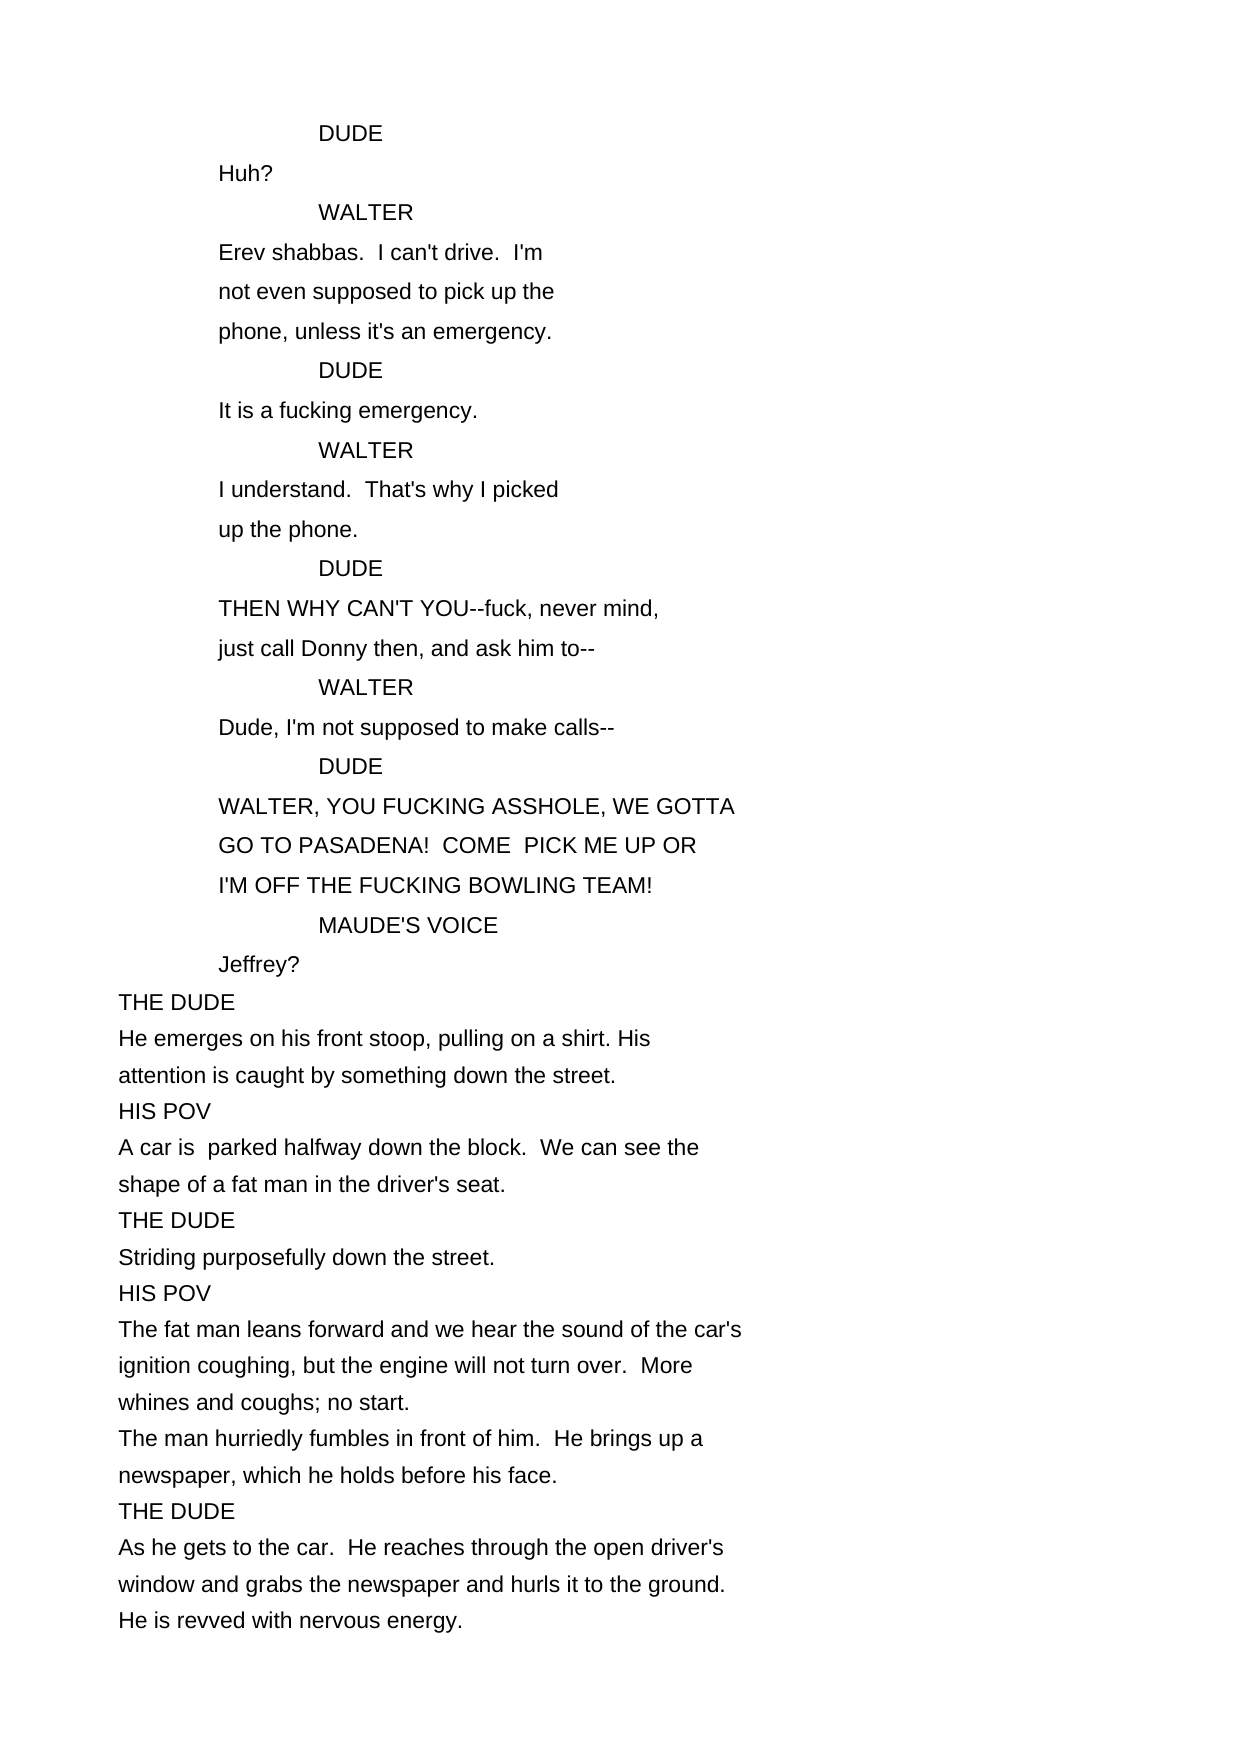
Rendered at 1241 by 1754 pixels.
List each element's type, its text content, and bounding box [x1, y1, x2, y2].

text HIS POV [118, 1098, 1122, 1124]
text As he gets to the car. He reaches through the open driver's [118, 1534, 1122, 1561]
text MAUDE'S VOICE [118, 910, 1122, 938]
text GO TO PASADENA! COME PICK ME UP OR [118, 831, 1122, 859]
text ignition coughing, but the engine will not turn over. More [118, 1352, 1122, 1379]
text window and grabs the newspaper and hurls it to the ground. [118, 1571, 1122, 1597]
text just call Donny then, and ask him to-- [118, 633, 1122, 661]
text I'M OFF THE FUCKING BOWLING TEAM! [118, 870, 1122, 899]
text The man hurriedly fumbles in front of him. He brings up a [118, 1425, 1122, 1452]
text Striding purposefully down the street. [118, 1243, 1122, 1270]
text Erev shabbas. I can't drive. I'm [118, 237, 1122, 266]
text DUDE [118, 118, 1122, 147]
text THE DUDE [118, 1498, 1122, 1524]
text I understand. That's why I picked [118, 474, 1122, 503]
text WALTER [118, 197, 1122, 226]
text DUDE [118, 553, 1122, 582]
text THE DUDE [118, 1207, 1122, 1233]
text HIS POV [118, 1280, 1122, 1306]
text WALTER [118, 672, 1122, 701]
text He is revved with nervous energy. [118, 1607, 1122, 1633]
text shape of a fat man in the driver's seat. [118, 1171, 1122, 1197]
text not even supposed to pick up the [118, 276, 1122, 305]
text up the phone. [118, 514, 1122, 543]
text WALTER [118, 435, 1122, 463]
text Dude, I'm not supposed to make calls-- [118, 712, 1122, 741]
text The fat man leans forward and we hear the sound of the car's [118, 1316, 1122, 1342]
text DUDE [118, 356, 1122, 384]
text DUDE [118, 751, 1122, 780]
text It is a fucking emergency. [118, 395, 1122, 424]
text THEN WHY CAN'T YOU--fuck, never mind, [118, 593, 1122, 622]
text phone, unless it's an emergency. [118, 316, 1122, 345]
text WALTER, YOU FUCKING ASSHOLE, WE GOTTA [118, 791, 1122, 820]
text whines and coughs; no start. [118, 1389, 1122, 1415]
text Jeffrey? [118, 949, 1122, 978]
text Huh? [118, 158, 1122, 186]
text He emerges on his front stoop, pulling on a shirt. His [118, 1025, 1122, 1052]
text attention is caught by something down the street. [118, 1062, 1122, 1088]
text A car is parked halfway down the block. We can see the [118, 1134, 1122, 1161]
text newspaper, which he holds before his face. [118, 1462, 1122, 1488]
text THE DUDE [118, 989, 1122, 1015]
